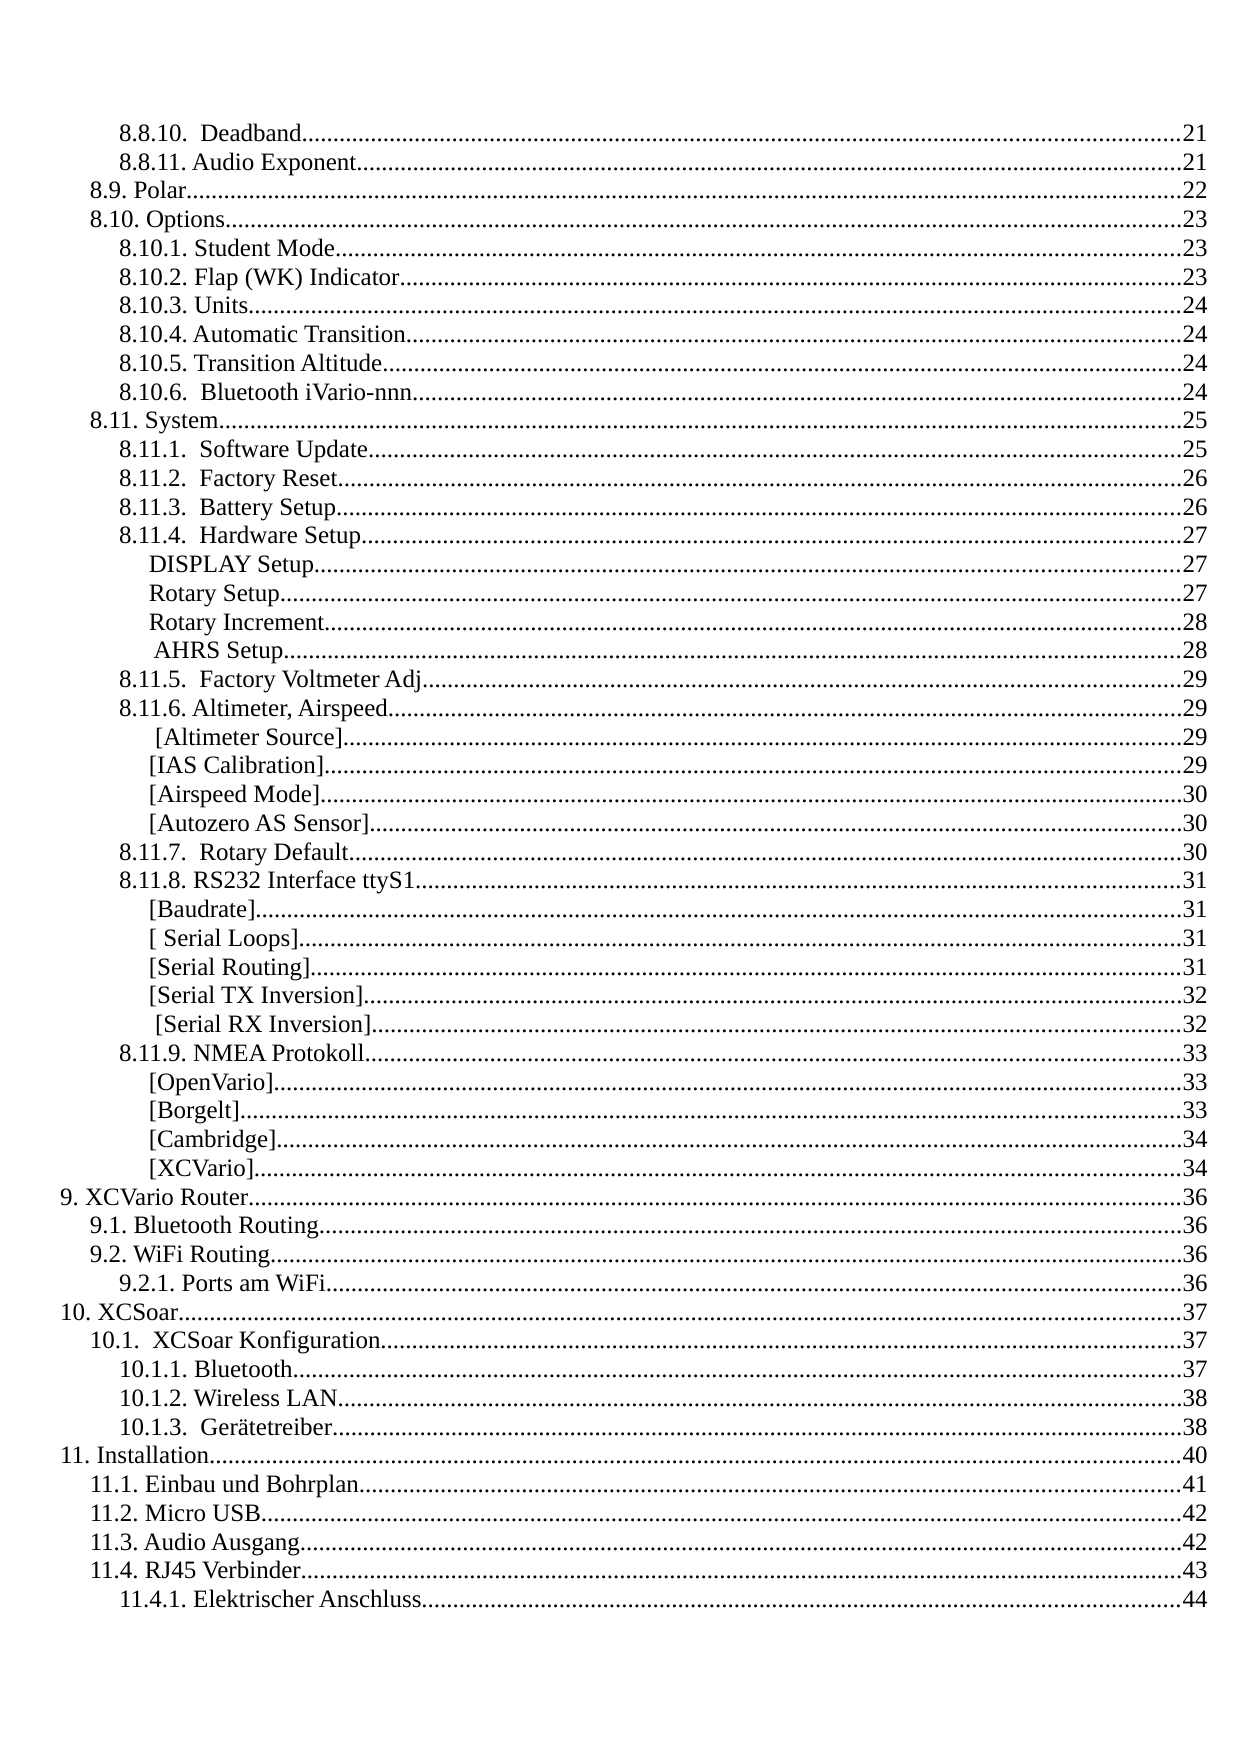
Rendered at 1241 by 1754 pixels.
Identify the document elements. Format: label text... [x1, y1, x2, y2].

text 8.11.9. NMEA Protokoll 33 [119, 1038, 1207, 1067]
text [Cambridge] 34 [148, 1124, 1207, 1153]
text 8.10.4. Automatic Transition 24 [119, 319, 1207, 348]
text 8.10.6. Bluetooth iVario-nnn 24 [119, 377, 1207, 406]
text [Autozero AS Sensor] 30 [148, 808, 1207, 837]
text 8.11.6. Altimeter, Airspeed 29 [119, 693, 1207, 722]
text 8.8.10. Deadband 21 [119, 118, 1207, 147]
text 8.10.3. Units 24 [119, 291, 1207, 319]
text 11.3. Audio Ausgang 42 [89, 1527, 1207, 1556]
text 8.11.2. Factory Reset 26 [119, 463, 1207, 492]
text 9.2.1. Ports am WiFi 36 [119, 1268, 1207, 1297]
text [Altimeter Source] 29 [148, 722, 1207, 751]
text 8.9. Polar 22 [89, 176, 1207, 204]
text 11.2. Micro USB 42 [89, 1498, 1207, 1527]
text 10.1.3. Gerätetreiber 38 [119, 1412, 1207, 1441]
text 8.10. Options 23 [89, 204, 1207, 233]
text 8.10.2. Flap (WK) Indicator 23 [119, 262, 1207, 291]
text 11.4.1. Elektrischer Anschluss 44 [119, 1584, 1207, 1613]
text [Serial TX Inversion] 32 [148, 981, 1207, 1009]
text AHRS Setup 28 [148, 636, 1207, 664]
text 10.1.2. Wireless LAN 38 [119, 1383, 1207, 1412]
text 8.11.7. Rotary Default 30 [119, 837, 1207, 866]
text Rotary Increment 28 [148, 607, 1207, 636]
text 10.1. XCSoar Konfiguration 37 [89, 1326, 1207, 1354]
text [Airspeed Mode] 30 [148, 779, 1207, 808]
text 8.10.1. Student Mode 23 [119, 233, 1207, 262]
text 8.11.3. Battery Setup 26 [119, 492, 1207, 521]
text [Borgelt] 33 [148, 1096, 1207, 1124]
text 8.11.4. Hardware Setup 27 [119, 521, 1207, 549]
text 9. XCVario Router 36 [60, 1182, 1207, 1211]
text 9.1. Bluetooth Routing 36 [89, 1211, 1207, 1239]
text 11.1. Einbau und Bohrplan 41 [89, 1469, 1207, 1498]
text 8.11.8. RS232 Interface ttyS1 31 [119, 866, 1207, 894]
text Rotary Setup 27 [148, 578, 1207, 607]
text 9.2. WiFi Routing 36 [89, 1239, 1207, 1268]
text 8.8.11. Audio Exponent 21 [119, 147, 1207, 176]
text [ Serial Loops] 31 [148, 923, 1207, 952]
text [OpenVario] 33 [148, 1067, 1207, 1096]
text 10.1.1. Bluetooth 37 [119, 1354, 1207, 1383]
text 8.10.5. Transition Altitude 24 [119, 348, 1207, 377]
text [Baudrate] 31 [148, 894, 1207, 923]
text 11. Installation 40 [60, 1441, 1207, 1469]
text [XCVario] 34 [148, 1153, 1207, 1182]
text [Serial RX Inversion] 32 [148, 1009, 1207, 1038]
text [IAS Calibration] 29 [148, 751, 1207, 779]
text [Serial Routing] 31 [148, 952, 1207, 981]
text 8.11.5. Factory Voltmeter Adj 29 [119, 664, 1207, 693]
text 11.4. RJ45 Verbinder 43 [89, 1556, 1207, 1584]
text DISPLAY Setup 27 [148, 549, 1207, 578]
text 10. XCSoar 37 [60, 1297, 1207, 1326]
text 8.11.1. Software Update 25 [119, 434, 1207, 463]
text 8.11. System 25 [89, 406, 1207, 434]
